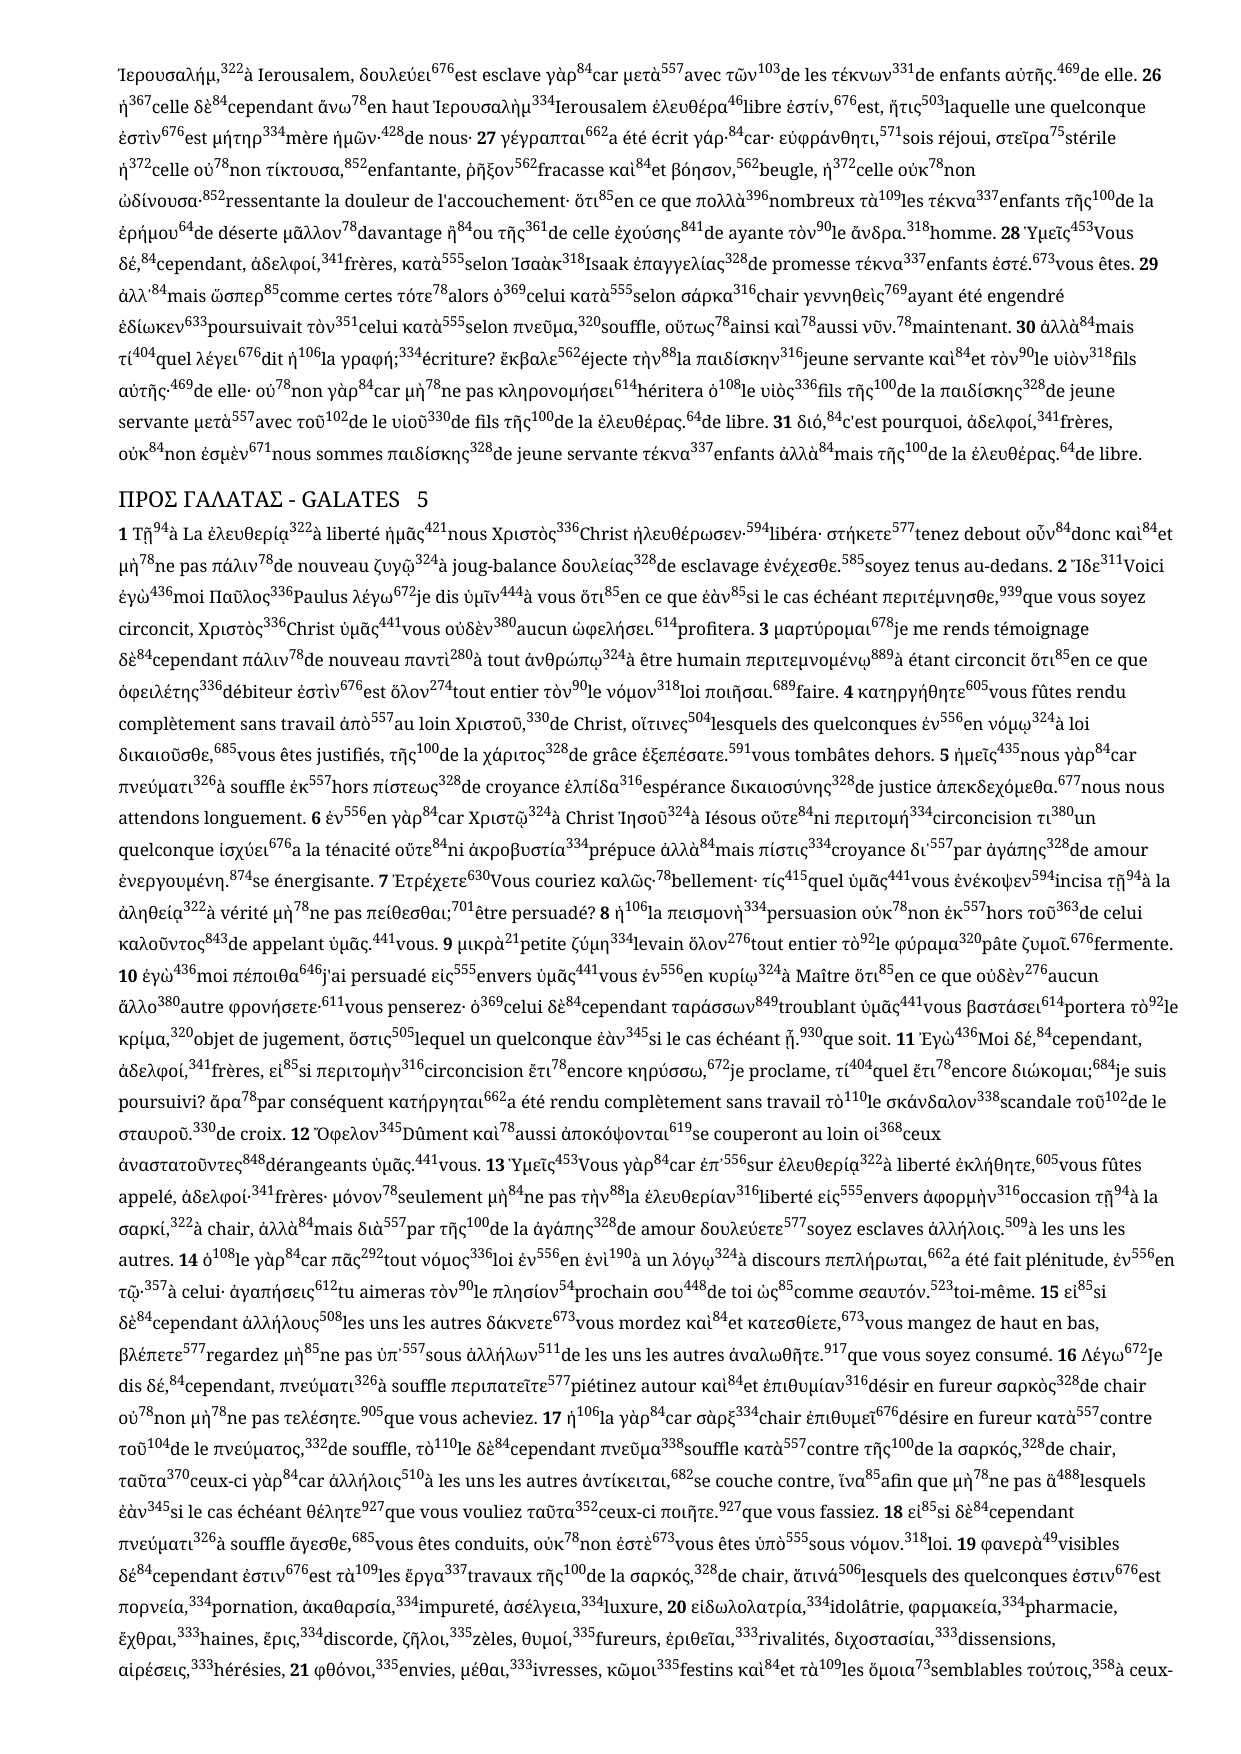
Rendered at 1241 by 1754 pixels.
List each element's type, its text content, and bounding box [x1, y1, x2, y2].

text 1 Λέγω672Je dis δέ,84cependant, ἐφ᾽555sur ὅσον300autant lequel χρόνον318temps ὁ108le κληρονόμος336héritier νήπιός48infantile ἐστιν,676est, οὐδὲν380aucun διαφέρει676diffère δούλου330de mâle esclave κύριος336Maître πάντων390de tous ὤν,849étant, 2 ἀλλὰ84mais ὑπὸ555sous ἐπιτρόπους317administrateurs ἐστὶν676est καὶ84et οἰκονόμους317légistes de maison ἄχρι560jusqu'à l'extrémité τῆς100de la προθεσμίας328de fixée d'avance τοῦ262de le πατρός.330de père. 3 οὕτως78ainsi καὶ78aussi ἡμεῖς,435nous, ὅτε85lorsque ἦμεν628nous étions νήπιοι,47infantiles, ὑπὸ555sous τὰ91les στοιχεῖα319éléments τοῦ102de le κόσμου330de monde ἤμεθα634nous nous étions δεδουλωμένοι·821ayants étés esclavagés· 4 ὅτε85lorsque δὲ84cependant ἦλθεν594vint τὸ110le πλήρωμα338plénitude τοῦ102de le χρόνου,330de temps, ἐξαπέστειλεν594envoya dehors ὁ108le θεὸς336Dieu τὸν90le υἱὸν318fils αὐτοῦ,471de lui, γενόμενον735se ayant devenu ἐκ557hors γυναικός,328de femme, γενόμενον735se ayant devenu ὑπὸ555sous νόμον,318loi, 5 ἵνα85afin que τοὺς350ceux ὑπὸ555sous νόμον318loi ἐξαγοράσῃ,908que achète dehors aux agoras, ἵνα85afin que τὴν88la υἱοθεσίαν316adoption comme fils ἀπολάβωμεν.903que nous recevions loin. 6 Ὅτι85En ce que δέ84cependant ἐστε673vous êtes υἱοί,335fils, ἐξαπέστειλεν594envoya dehors ὁ108le θεὸς336Dieu τὸ92le πνεῦμα320souffle τοῦ102de le υἱοῦ330de fils αὐτοῦ471de lui εἰς555envers τὰς87les καρδίας315coeurs ἡμῶν428de nous κρᾶζον·833croassant· αββα309Abba ὁ114le πατήρ.342père. 7 ὥστε85de sorte que οὐκέτι78non plus εἶ674tu es δοῦλος336mâle esclave ἀλλὰ84mais υἱός·336fils· εἰ85si δὲ84cependant υἱός,336fils, καὶ78aussi κληρονόμος336héritier διὰ557par θεοῦ.330de Dieu. 8 Ἀλλὰ84Mais τότε78alors μὲν84certes οὐκ78non εἰδότες791ayants sus θεὸν318Dieu ἐδουλεύσατε591vous fûtes esclaves τοῖς356à ceux φύσει322à nature μὴ78ne pas οὖσιν836à étants θεοῖς·323à dieux· 9 νῦν78maintenant δὲ84cependant γνόντες729ayants connus θεόν,318Dieu, μᾶλλον78davantage δὲ84cependant γνωσθέντες768ayants étés connus ὑπὸ557sous θεοῦ,330de Dieu, πῶς78comment? ἐπιστρέφετε673vous retournez au-dessus πάλιν78de nouveau ἐπὶ555sur τὰ91les ἀσθενῆ5infirmes καὶ84et πτωχὰ5pauvres στοιχεῖα319éléments οἷς494à lesquels πάλιν78de nouveau ἄνωθεν78d'en haut δουλεύειν698être esclave θέλετε;673vous voulez? 10 ἡμέρας315journées παρατηρεῖσθε679vous vous épiez καὶ84et μῆνας317mois καὶ84et καιροὺς317moments καὶ84et ἐνιαυτούς,317années, 11 φοβοῦμαι678je m'effraie ὑμᾶς441vous μή85ne pas πως78en quelque manière εἰκῇ78sans cause κεκοπίακα646j'ai peiné εἰς555envers ὑμᾶς.441vous. 12 Γίνεσθε581Que vous vous devenez ὡς85comme ἐγώ,436moi, ὅτι85en ce que κἀγὼ436et moi ὡς85comme ὑμεῖς,453vous, ἀδελφοί,341frères, δέομαι678je m'attache de lien ὑμῶν.447de vous. οὐδέν380aucun με422moi ἠδικήσατε·591vous fîtes injustice· 13 οἴδατε647vous avez su δὲ84cependant ὅτι85en ce que δι᾽555par le fait de ἀσθένειαν316infirmité τῆς100de la σαρκὸς328de chair εὐηγγελισάμην596je m'évangélisai ὑμῖν444à vous τὸ92le πρότερον,56plus avant, 14 καὶ84et τὸν90le πειρασμὸν318tentation ὑμῶν447de vous ἐν556en τῇ94à la σαρκί322à chair μου429de moi οὐκ84non ἐξουθενήσατε591vous exclûtes comme rien οὐδὲ84non cependant ἐξεπτύσατε,591vous crachâtes dehors, ἀλλὰ84mais ὡς85comme ἄγγελον318messager θεοῦ330de Dieu ἐδέξασθέ597vous vous acceptâtes με,422moi, ὡς85comme Χριστὸν318Christ Ἰησοῦν.318Iésous. 15 ποῦ78où? οὖν84donc ὁ108le μακαρισμὸς336état bienheureux ὑμῶν;447de vous? μαρτυρῶ672je témoigne γὰρ84car ὑμῖν444à vous ὅτι85en ce que εἰ85si δυνατὸν74puissant τοὺς89les ὀφθαλμοὺς317yeux ὑμῶν447de vous ἐξορύξαντες729ayants arrachés ἐδώκατέ591vous donnâtes μοι.425à moi. 16 ὥστε85de sorte que ἐχθρὸς72ennemi ὑμῶν447de vous γέγονα646j'ai devenu ἀληθεύων849étant vrai ὑμῖν;444à vous? 17 ζηλοῦσιν675zélent ὑμᾶς441vous οὐ78non καλῶς,78bellement, ἀλλὰ84mais ἐκκλεῖσαι689fermer à clef au dehors ὑμᾶς441vous θέλουσιν,675veulent, ἵνα85afin que αὐτοὺς458eux ζηλοῦτε·927que vous zéliez· 18 καλὸν50beau δὲ84cependant ζηλοῦσθαι701être zélé ἐν556en καλῷ62à beau πάντοτε78en tout moment καὶ84et μὴ78ne pas μόνον78seulement ἐν556en τῷ359à ce παρεῖναί698être à côté με422moi πρὸς555vers ὑμᾶς.441vous. 19 τέκνα343enfants μου,429de moi, οὓς486lesquels πάλιν78de nouveau ὠδίνω672je ressens la douleur de l'accouchement μέχρις85jusqu'à οὗ501de lequel μορφωθῇ920que soit formé Χριστὸς336Christ ἐν556en ὑμῖν·444à vous· 20 ἤθελον629je voulais δὲ84cependant παρεῖναι698être à côté πρὸς555vers ὑμᾶς441vous ἄρτι78à l'instant καὶ84et ἀλλάξαι689changer τὴν88la φωνήν316son de voix μου,429de moi, ὅτι85en ce que ἀποροῦμαι678je m'embarrasse ἐν556en ὑμῖν.444à vous. 21 Λέγετέ577Dites μοι,425à moi, οἱ373ceux ὑπὸ555sous νόμον318loi θέλοντες853voulants εἶναι,698être, τὸν90le νόμον318loi οὐκ78non ἀκούετε;673vous écoutez? 22 γέγραπται662a été écrit γὰρ84car ὅτι85en ce que Ἀβραὰμ336Abraam δύο183deux υἱοὺς317fils ἔσχεν,594eut, ἕνα54un ἐκ557hors τῆς100de la παιδίσκης328de jeune servante καὶ84et ἕνα54un ἐκ557hors τῆς100de la ἐλευθέρας.64de libre. 23 ἀλλ᾽84mais ὁ369celui μὲν84certes ἐκ557hors τῆς100de la παιδίσκης328de jeune servante κατὰ555selon σάρκα316chair γεγέννηται,662a été engendré, ὁ369celui δὲ84cependant ἐκ557hors τῆς100de la ἐλευθέρας64de libre δι᾽557par ἐπαγγελίας.328de promesse. 24 ἅτινά506lesquels des quelconques ἐστιν676est ἀλληγορούμενα·901étants allégorisés· αὗται366celles-ci γάρ84car εἰσιν675sont δύο199deux διαθῆκαι,333testaments, μία70une μὲν84certes ἀπὸ557au loin ὄρους332de montagne Σινᾶ332de Sinaï εἰς555envers δουλείαν316esclavage γεννῶσα,847engendrante, ἥτις503laquelle une quelconque ἐστὶν676est Ἁγάρ.334Agar. 25 τὸ371ce δὲ84cependant Ἁγὰρ334Agar Σινᾶ338Sinaï ὄρος338montagne ἐστὶν676est ἐν556en τῇ94à la Ἀραβίᾳ·322à Arabie· συνστοιχεῖ676aligne au même rang avec δὲ84cependant τῇ94à la νῦν78maintenant Ἰερουσαλήμ,322à Ierousalem, δουλεύει676est esclave γὰρ84car μετὰ557avec τῶν103de les τέκνων331de enfants αὐτῆς.469de elle. 26 ἡ367celle δὲ84cependant ἄνω78en haut Ἰερουσαλὴμ334Ierousalem ἐλευθέρα46libre ἐστίν,676est, ἥτις503laquelle une quelconque ἐστὶν676est μήτηρ334mère ἡμῶν·428de nous· 27 γέγραπται662a été écrit γάρ·84car· εὐφράνθητι,571sois réjoui, στεῖρα75stérile ἡ372celle οὐ78non τίκτουσα,852enfantante, ῥῆξον562fracasse καὶ84et βόησον,562beugle, ἡ372celle οὐκ78non ὠδίνουσα·852ressentante la douleur de l'accouchement· ὅτι85en ce que πολλὰ396nombreux τὰ109les τέκνα337enfants τῆς100de la ἐρήμου64de déserte μᾶλλον78davantage ἢ84ou τῆς361de celle ἐχούσης841de ayante τὸν90le ἄνδρα.318homme. 28 Ὑμεῖς453Vous δέ,84cependant, ἀδελφοί,341frères, κατὰ555selon Ἰσαὰκ318Isaak ἐπαγγελίας328de promesse τέκνα337enfants ἐστέ.673vous êtes. 29 ἀλλ᾽84mais ὥσπερ85comme certes τότε78alors ὁ369celui κατὰ555selon σάρκα316chair γεννηθεὶς769ayant été engendré ἐδίωκεν633poursuivait τὸν351celui κατὰ555selon πνεῦμα,320souffle, οὕτως78ainsi καὶ78aussi νῦν.78maintenant. 30 ἀλλὰ84mais τί404quel λέγει676dit ἡ106la γραφή;334écriture? ἔκβαλε562éjecte τὴν88la παιδίσκην316jeune servante καὶ84et τὸν90le υἱὸν318fils αὐτῆς·469de elle· οὐ78non γὰρ84car μὴ78ne pas κληρονομήσει614héritera ὁ108le υἱὸς336fils τῆς100de la παιδίσκης328de jeune servante μετὰ557avec τοῦ102de le υἱοῦ330de fils τῆς100de la ἐλευθέρας.64de libre. 31 διό,84c'est pourquoi, ἀδελφοί,341frères, οὐκ84non ἐσμὲν671nous sommes παιδίσκης328de jeune servante τέκνα337enfants ἀλλὰ84mais τῆς100de la ἐλευθέρας.64de libre. [118, 59, 1181, 465]
text ΠΡΟΣ ΓΑΛΑΤΑΣ - GALATES 5 [118, 484, 1181, 514]
text 1 Τῇ94à La ἐλευθερίᾳ322à liberté ἡμᾶς421nous Χριστὸς336Christ ἠλευθέρωσεν·594libéra· στήκετε577tenez debout οὖν84donc καὶ84et μὴ78ne pas πάλιν78de nouveau ζυγῷ324à joug-balance δουλείας328de esclavage ἐνέχεσθε.585soyez tenus au-dedans. 2 Ἴδε311Voici ἐγὼ436moi Παῦλος336Paulus λέγω672je dis ὑμῖν444à vous ὅτι85en ce que ἐὰν85si le cas échéant περιτέμνησθε,939que vous soyez circoncit, Χριστὸς336Christ ὑμᾶς441vous οὐδὲν380aucun ὠφελήσει.614profitera. 3 μαρτύρομαι678je me rends témoignage δὲ84cependant πάλιν78de nouveau παντὶ280à tout ἀνθρώπῳ324à être humain περιτεμνομένῳ889à étant circoncit ὅτι85en ce que ὀφειλέτης336débiteur ἐστὶν676est ὅλον274tout entier τὸν90le νόμον318loi ποιῆσαι.689faire. 4 κατηργήθητε605vous fûtes rendu complètement sans travail ἀπὸ557au loin Χριστοῦ,330de Christ, οἵτινες504lesquels des quelconques ἐν556en νόμῳ324à loi δικαιοῦσθε,685vous êtes justifiés, τῆς100de la χάριτος328de grâce ἐξεπέσατε.591vous tombâtes dehors. 5 ἡμεῖς435nous γὰρ84car πνεύματι326à souffle ἐκ557hors πίστεως328de croyance ἐλπίδα316espérance δικαιοσύνης328de justice ἀπεκδεχόμεθα.677nous nous attendons longuement. 6 ἐν556en γὰρ84car Χριστῷ324à Christ Ἰησοῦ324à Iésous οὔτε84ni περιτομή334circoncision τι380un quelconque ἰσχύει676a la ténacité οὔτε84ni ἀκροβυστία334prépuce ἀλλὰ84mais πίστις334croyance δι᾽557par ἀγάπης328de amour ἐνεργουμένη.874se énergisante. 7 Ἐτρέχετε630Vous couriez καλῶς·78bellement· τίς415quel ὑμᾶς441vous ἐνέκοψεν594incisa τῇ94à la ἀληθείᾳ322à vérité μὴ78ne pas πείθεσθαι;701être persuadé? 8 ἡ106la πεισμονὴ334persuasion οὐκ78non ἐκ557hors τοῦ363de celui καλοῦντος843de appelant ὑμᾶς.441vous. 9 μικρὰ21petite ζύμη334levain ὅλον276tout entier τὸ92le φύραμα320pâte ζυμοῖ.676fermente. 10 ἐγὼ436moi πέποιθα646j'ai persuadé εἰς555envers ὑμᾶς441vous ἐν556en κυρίῳ324à Maître ὅτι85en ce que οὐδὲν276aucun ἄλλο380autre φρονήσετε·611vous penserez· ὁ369celui δὲ84cependant ταράσσων849troublant ὑμᾶς441vous βαστάσει614portera τὸ92le κρίμα,320objet de jugement, ὅστις505lequel un quelconque ἐὰν345si le cas échéant ᾖ.930que soit. 11 Ἐγὼ436Moi δέ,84cependant, ἀδελφοί,341frères, εἰ85si περιτομὴν316circoncision ἔτι78encore κηρύσσω,672je proclame, τί404quel ἔτι78encore διώκομαι;684je suis poursuivi? ἄρα78par conséquent κατήργηται662a été rendu complètement sans travail τὸ110le σκάνδαλον338scandale τοῦ102de le σταυροῦ.330de croix. 12 Ὄφελον345Dûment καὶ78aussi ἀποκόψονται619se couperont au loin οἱ368ceux ἀναστατοῦντες848dérangeants ὑμᾶς.441vous. 13 Ὑμεῖς453Vous γὰρ84car ἐπ᾽556sur ἐλευθερίᾳ322à liberté ἐκλήθητε,605vous fûtes appelé, ἀδελφοί·341frères· μόνον78seulement μὴ84ne pas τὴν88la ἐλευθερίαν316liberté εἰς555envers ἀφορμὴν316occasion τῇ94à la σαρκί,322à chair, ἀλλὰ84mais διὰ557par τῆς100de la ἀγάπης328de amour δουλεύετε577soyez esclaves ἀλλήλοις.509à les uns les autres. 14 ὁ108le γὰρ84car πᾶς292tout νόμος336loi ἐν556en ἑνὶ190à un λόγῳ324à discours πεπλήρωται,662a été fait plénitude, ἐν556en τῷ·357à celui· ἀγαπήσεις612tu aimeras τὸν90le πλησίον54prochain σου448de toi ὡς85comme σεαυτόν.523toi-même. 15 εἰ85si δὲ84cependant ἀλλήλους508les uns les autres δάκνετε673vous mordez καὶ84et κατεσθίετε,673vous mangez de haut en bas, βλέπετε577regardez μὴ85ne pas ὑπ᾽557sous ἀλλήλων511de les uns les autres ἀναλωθῆτε.917que vous soyez consumé. 16 Λέγω672Je dis δέ,84cependant, πνεύματι326à souffle περιπατεῖτε577piétinez autour καὶ84et ἐπιθυμίαν316désir en fureur σαρκὸς328de chair οὐ78non μὴ78ne pas τελέσητε.905que vous acheviez. 17 ἡ106la γὰρ84car σὰρξ334chair ἐπιθυμεῖ676désire en fureur κατὰ557contre τοῦ104de le πνεύματος,332de souffle, τὸ110le δὲ84cependant πνεῦμα338souffle κατὰ557contre τῆς100de la σαρκός,328de chair, ταῦτα370ceux-ci γὰρ84car ἀλλήλοις510à les uns les autres ἀντίκειται,682se couche contre, ἵνα85afin que μὴ78ne pas ἃ488lesquels ἐὰν345si le cas échéant θέλητε927que vous vouliez ταῦτα352ceux-ci ποιῆτε.927que vous fassiez. 18 εἰ85si δὲ84cependant πνεύματι326à souffle ἄγεσθε,685vous êtes conduits, οὐκ78non ἐστὲ673vous êtes ὑπὸ555sous νόμον.318loi. 19 φανερὰ49visibles δέ84cependant ἐστιν676est τὰ109les ἔργα337travaux τῆς100de la σαρκός,328de chair, ἅτινά506lesquels des quelconques ἐστιν676est πορνεία,334pornation, ἀκαθαρσία,334impureté, ἀσέλγεια,334luxure, 20 εἰδωλολατρία,334idolâtrie, φαρμακεία,334pharmacie, ἔχθραι,333haines, ἔρις,334discorde, ζῆλοι,335zèles, θυμοί,335fureurs, ἐριθεῖαι,333rivalités, διχοστασίαι,333dissensions, αἱρέσεις,333hérésies, 21 φθόνοι,335envies, μέθαι,333ivresses, κῶμοι335festins καὶ84et τὰ109les ὅμοια73semblables τούτοις,358à ceux-ci, ἃ488lesquels προλέγω672je prédis ὑμῖν,444à vous, καθὼς78de haut en bas comme προεῖπον590je prédis ὅτι85en ce que οἱ368ceux τὰ91les τοιαῦτα352tels πράσσοντες848pratiquants βασιλείαν316royauté θεοῦ330de Dieu οὐ78non κληρονομήσουσιν.613hériteront. 22 ὁ108le δὲ84cependant καρπὸς336fruit τοῦ104de le πνεύματός332de souffle ἐστιν676est ἀγάπη334amour χαρὰ334joie εἰρήνη,334paix, μακροθυμία334distance de fureur χρηστότης334utilité bonté ἀγαθωσύνη,334bonté, πίστις334croyance 23 πραΰτης334douceur ἐνκράτεια·334maîtrise intérieure· κατὰ557contre τῶν103de les τοιούτων364de tels οὐκ78non ἔστιν676est νόμος.336loi. 24 οἱ368ceux δὲ84cependant τοῦ102de le Χριστοῦ330de Christ Ἰησοῦ330de Iésous τὴν88la σάρκα316chair ἐσταύρωσαν593crucifièrent σὺν556avec τοῖς257à les παθήμασιν325à passions de souffrances καὶ84et ταῖς93à les ἐπιθυμίαις.321à désirs en fureurs. 25 Εἰ85Si ζῶμεν671nous vivons πνεύματι,326à souffle, πνεύματι326à souffle καὶ78aussi στοιχῶμεν.925que nous avancions en ligne. 26 μὴ78ne pas γινώμεθα931que nous nous devenions κενόδοξοι,47vides de gloires, ἀλλήλους508les uns les autres προκαλούμενοι,875se appelants devant, ἀλλήλοις509à les uns les autres φθονοῦντες.848enviants. [118, 518, 1181, 1682]
